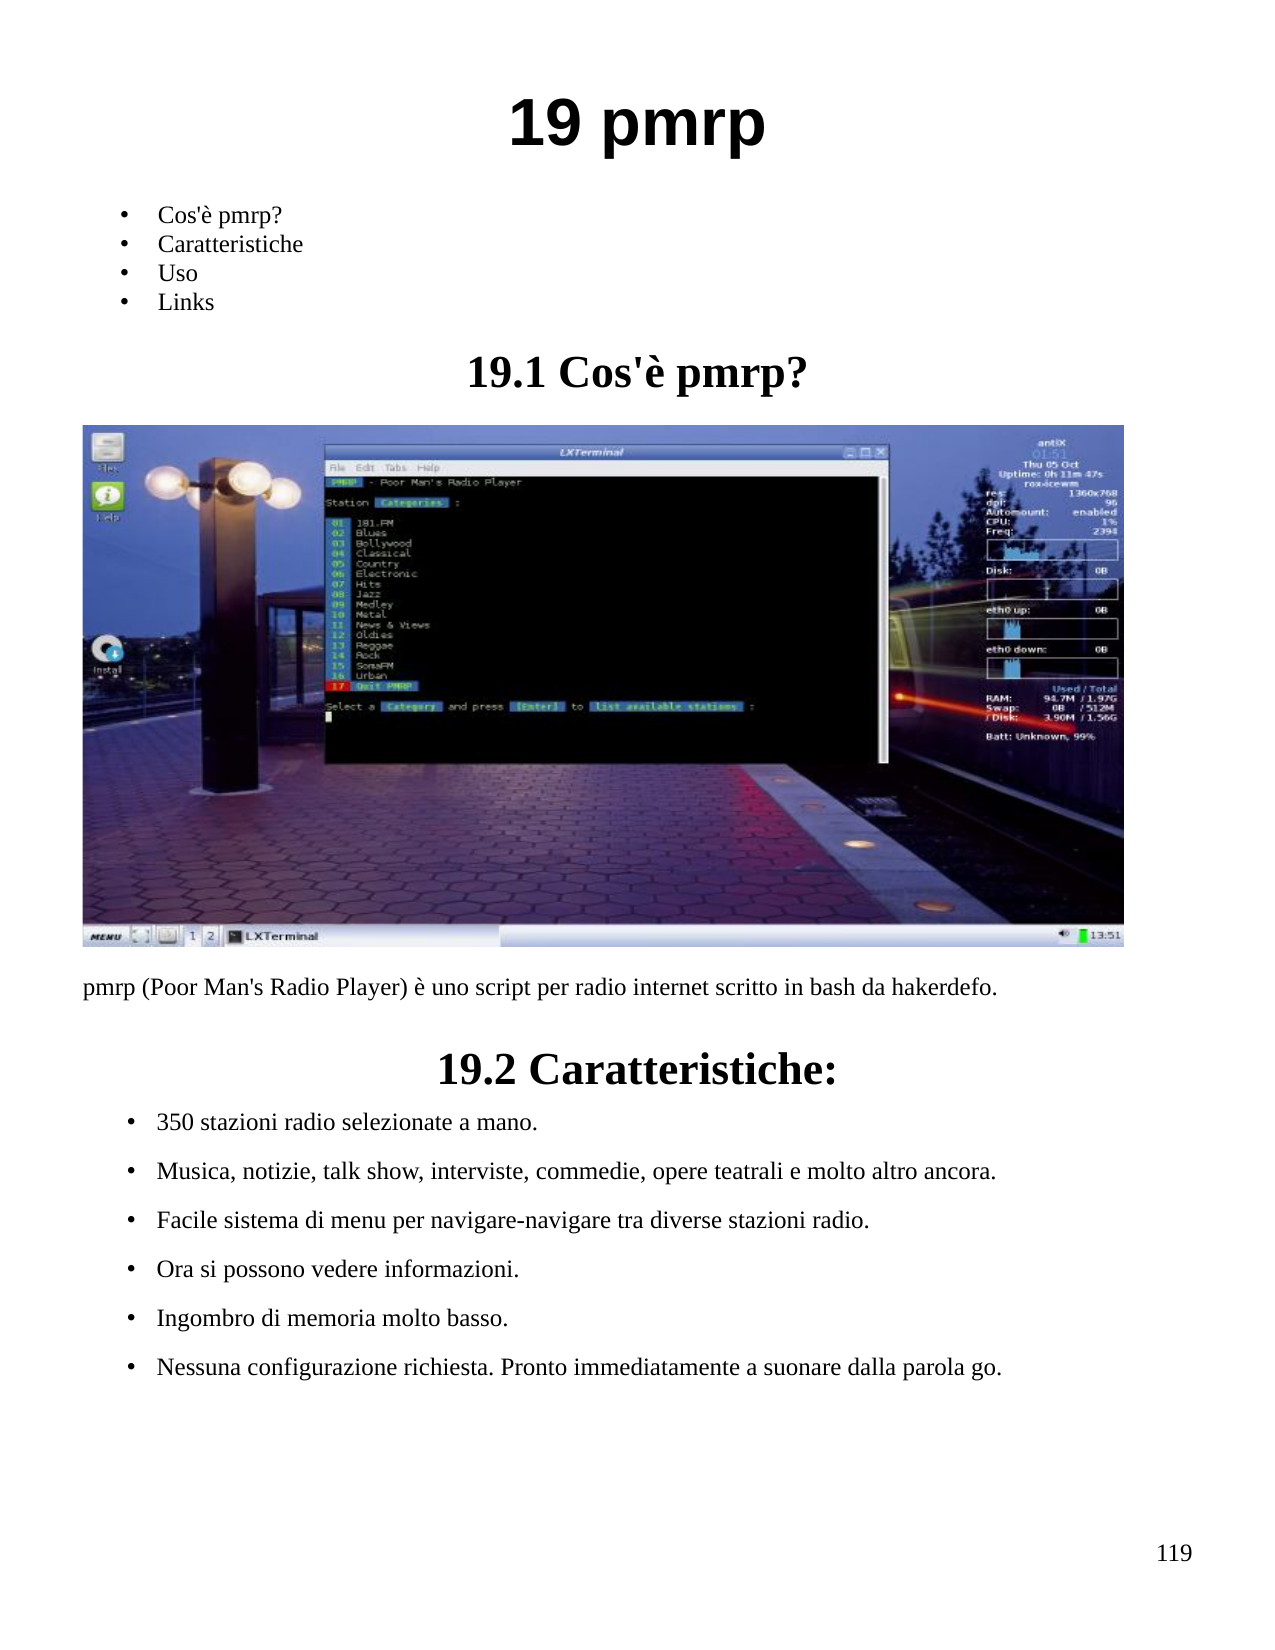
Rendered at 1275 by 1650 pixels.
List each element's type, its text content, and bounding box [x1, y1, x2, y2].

picture [82, 425, 1124, 947]
list Facile sistema di menu per navigare-navigare tra diverse stazioni radio. [127, 1205, 1192, 1234]
list Ora si possono vedere informazioni. [127, 1254, 1192, 1283]
list Ingombro di memoria molto basso. [127, 1303, 1192, 1332]
list Caratteristiche [120, 229, 1192, 258]
list Musica, notizie, talk show, interviste, commedie, opere teatrali e molto altro ancora. [127, 1156, 1192, 1185]
list Uso [120, 258, 1192, 287]
subtitle 19.2 Caratteristiche: [83, 1042, 1192, 1094]
text pmrp (Poor Man's Radio Player) è uno script per radio internet scritto in bash da hakerdefo. [83, 972, 1192, 1001]
list Cos'è pmrp? [120, 201, 1192, 229]
list Nessuna configurazione richiesta. Pronto immediatamente a suonare dalla parola go. [127, 1352, 1192, 1381]
subtitle 19.1 Cos'è pmrp? [83, 344, 1192, 397]
subtitle 19 pmrp [83, 83, 1192, 159]
list Links [120, 287, 1192, 316]
list 350 stazioni radio selezionate a mano. [127, 1107, 1192, 1136]
